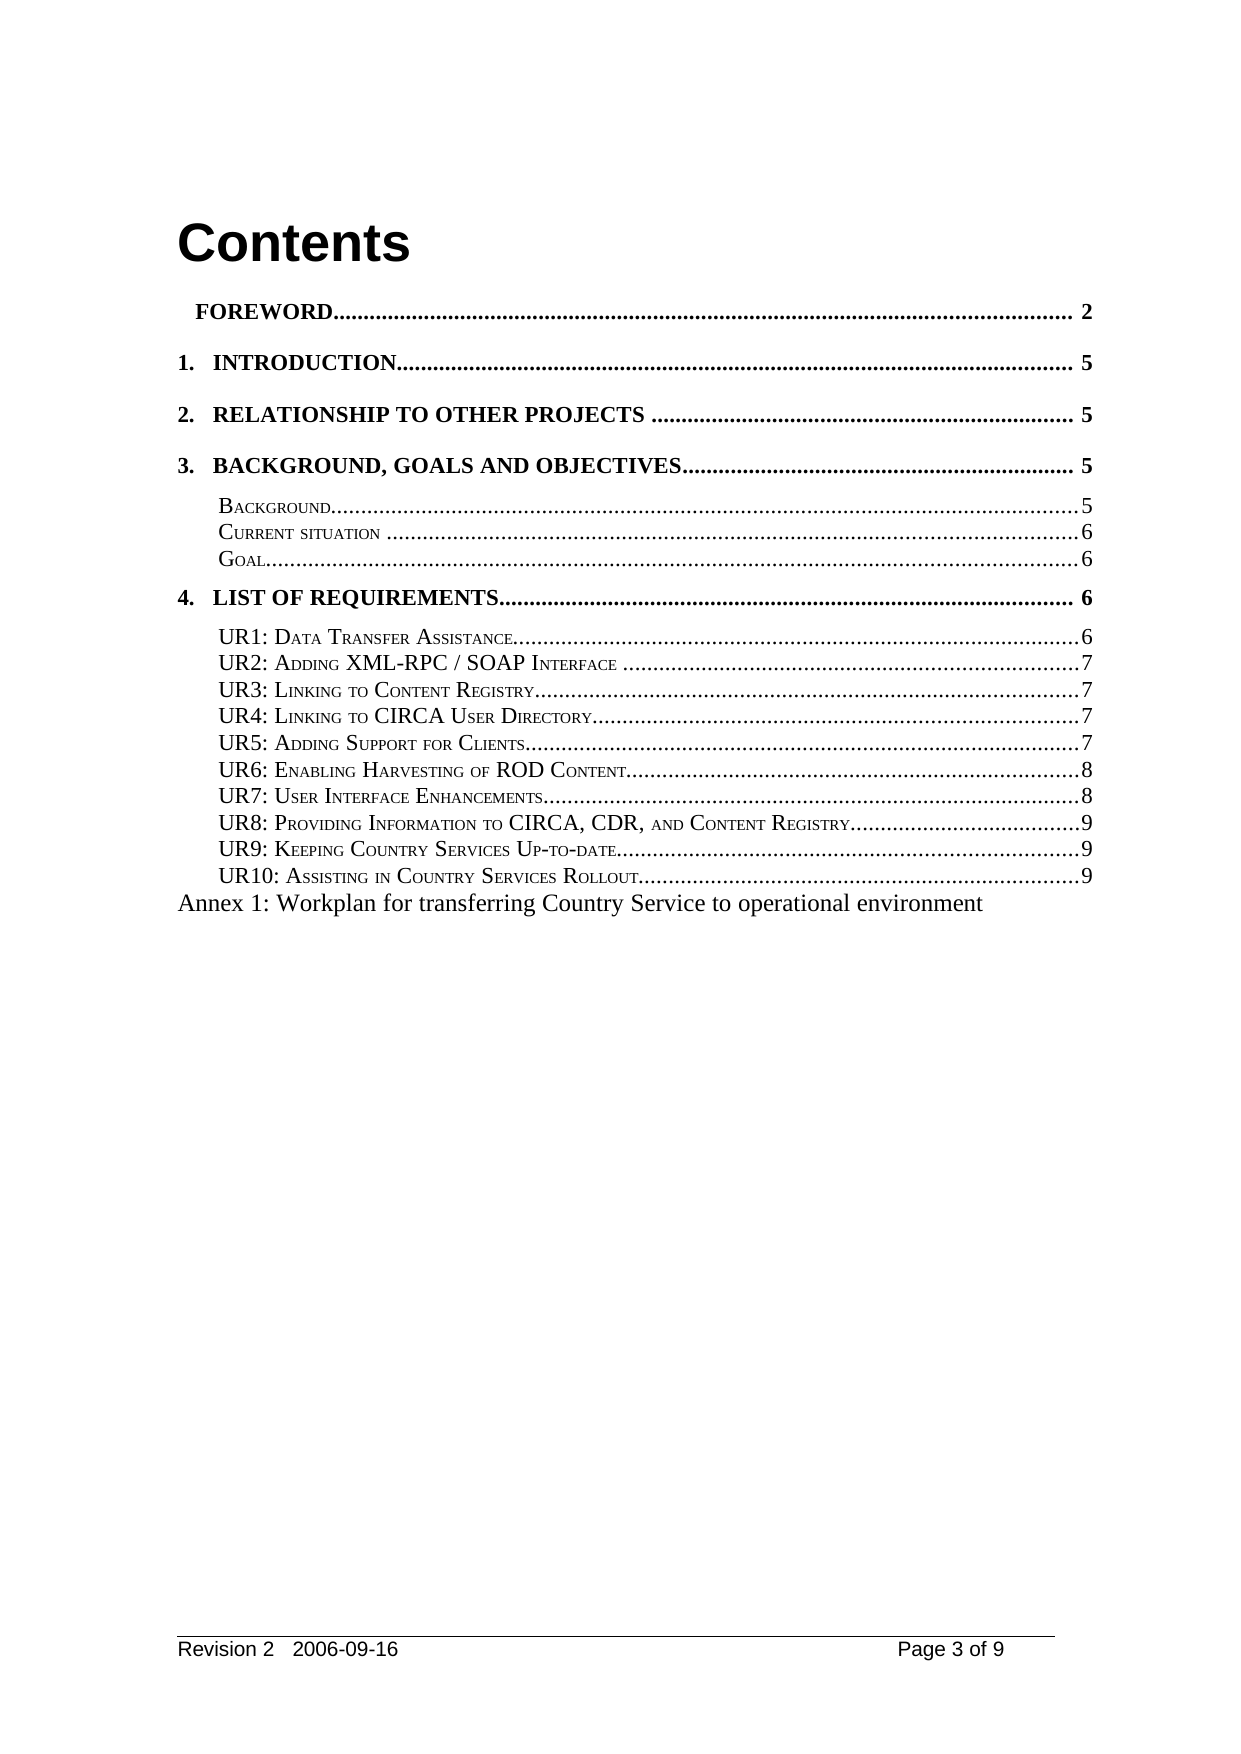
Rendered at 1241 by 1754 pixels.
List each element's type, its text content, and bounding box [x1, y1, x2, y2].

text UR3: Linking to Content Registry 7 [200, 676, 1092, 702]
text UR10: Assisting in Country Services Rollout 9 [200, 862, 1092, 888]
text UR4: Linking to CIRCA User Directory 7 [200, 702, 1092, 729]
text UR7: User Interface Enhancements 8 [200, 782, 1092, 809]
text 4. List of requirements 6 [177, 584, 1092, 610]
text UR6: Enabling Harvesting of ROD Content 8 [200, 756, 1092, 782]
text Current situation 6 [200, 518, 1092, 544]
text 3. Background, GOALS AND OBJECTIVES 5 [177, 452, 1092, 479]
text Goal 6 [200, 544, 1092, 571]
text Background 5 [200, 491, 1092, 518]
text Annex 1: Workplan for transferring Country Service to operational environment [177, 888, 1092, 917]
text UR2: Adding XML-RPC / SOAP Interface 7 [200, 649, 1092, 676]
text UR5: Adding Support for Clients 7 [200, 729, 1092, 756]
text UR1: Data Transfer Assistance 6 [200, 623, 1092, 649]
text UR9: Keeping Country Services Up-to-date 9 [200, 835, 1092, 862]
subtitle Contents [177, 210, 1092, 273]
text 2. Relationship to Other Projects 5 [177, 401, 1092, 427]
text Foreword 2 [177, 298, 1092, 324]
text UR8: Providing Information to CIRCA, CDR, and Content Registry 9 [200, 809, 1092, 835]
text 1. Introduction 5 [177, 349, 1092, 376]
